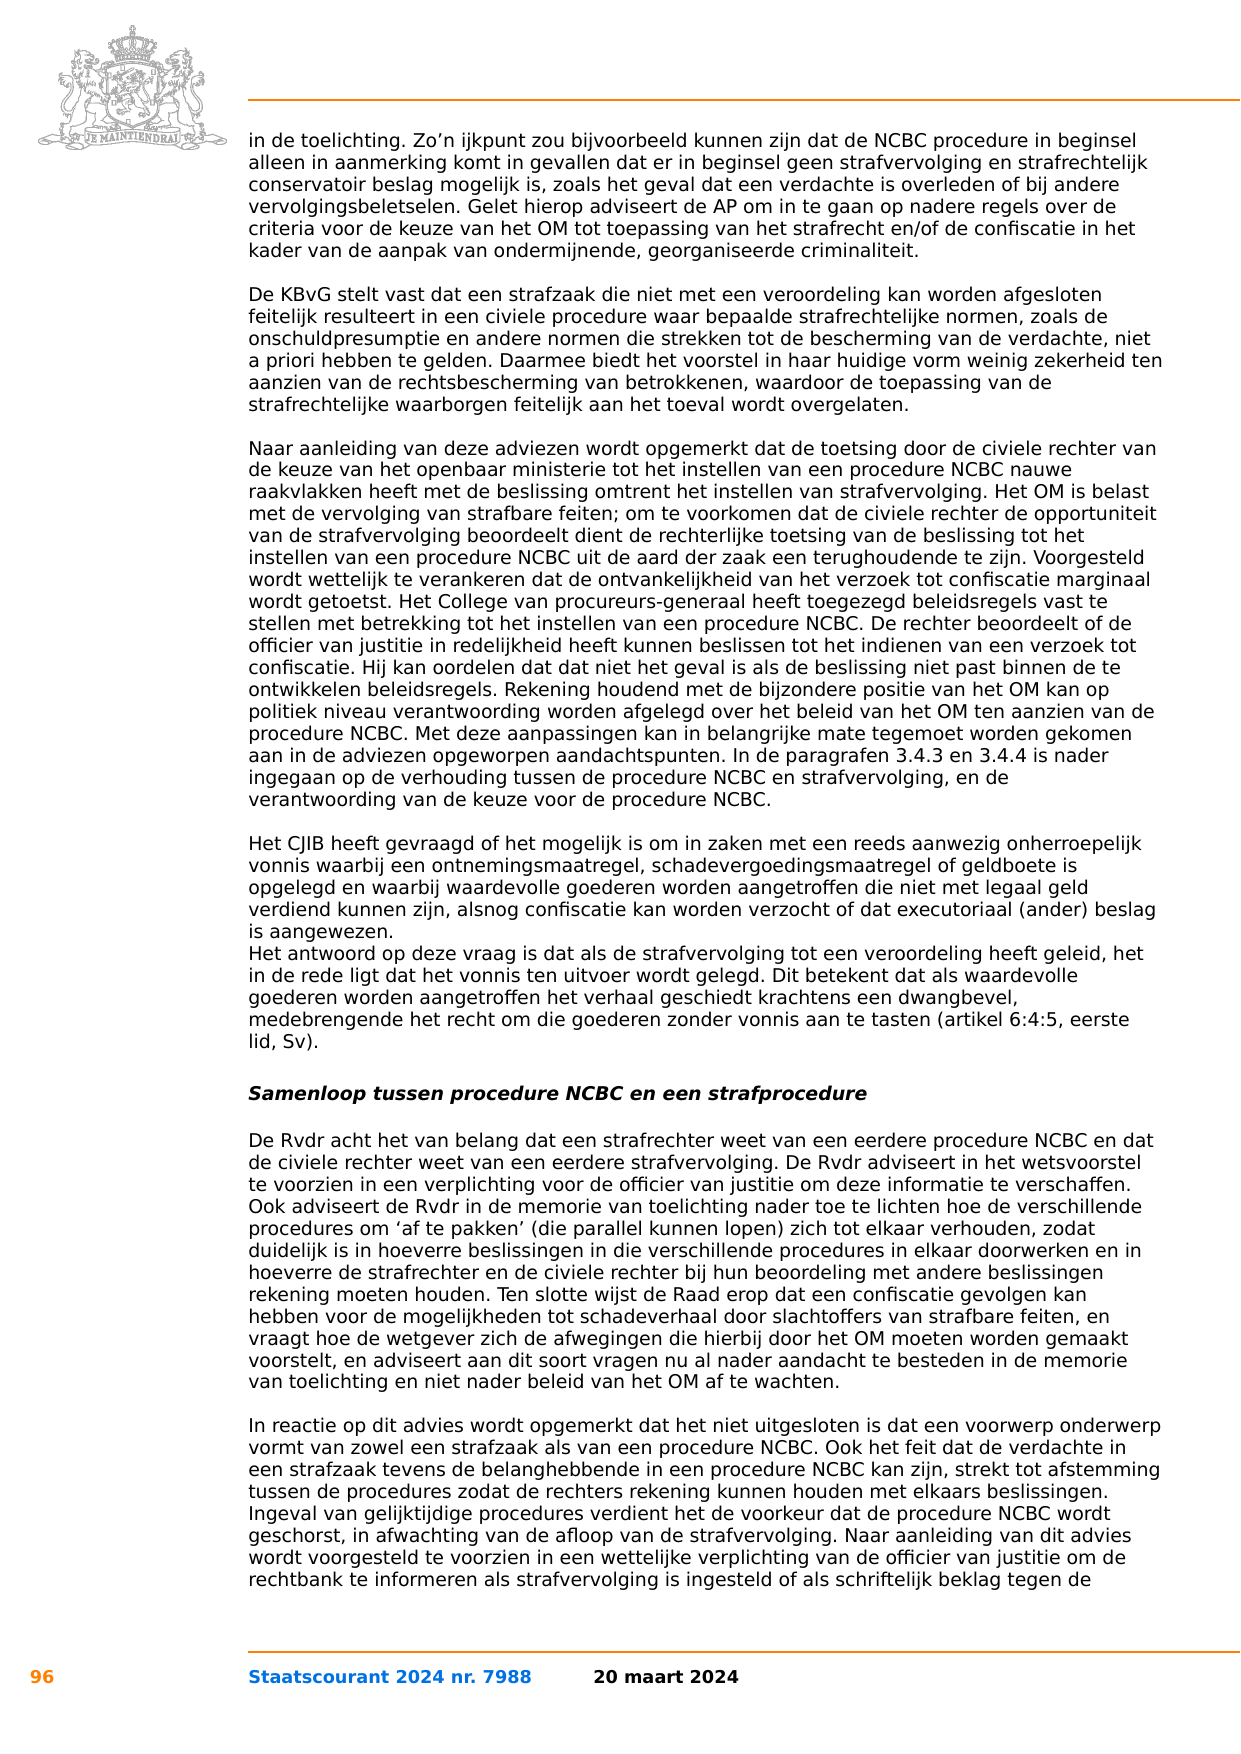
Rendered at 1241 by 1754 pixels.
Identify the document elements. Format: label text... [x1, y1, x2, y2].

text De Rvdr acht het van belang dat een strafrechter weet van een eerdere procedure NCBC en dat de civiele rechter weet van een eerdere strafvervolging. De Rvdr adviseert in het wetsvoorstel te voorzien in een verplichting voor de officier van justitie om deze informatie te verschaffen. Ook adviseert de Rvdr in de memorie van toelichting nader toe te lichten hoe de verschillende procedures om ‘af te pakken’ (die parallel kunnen lopen) zich tot elkaar verhouden, zodat duidelijk is in hoeverre beslissingen in die verschillende procedures in elkaar doorwerken en in hoeverre de strafrechter en de civiele rechter bij hun beoordeling met andere beslissingen rekening moeten houden. Ten slotte wijst de Raad erop dat een confiscatie gevolgen kan hebben voor de mogelijkheden tot schadeverhaal door slachtoffers van strafbare feiten, en vraagt hoe de wetgever zich de afwegingen die hierbij door het OM moeten worden gemaakt voorstelt, en adviseert aan dit soort vragen nu al nader aandacht te besteden in de memorie van toelichting en niet nader beleid van het OM af te wachten. [248, 1130, 1163, 1393]
picture [38, 25, 227, 150]
text Het CJIB heeft gevraagd of het mogelijk is om in zaken met een reeds aanwezig onherroepelijk vonnis waarbij een ontnemingsmaatregel, schadevergoedingsmaatregel of geldboete is opgelegd en waarbij waardevolle goederen worden aangetroffen die niet met legaal geld verdiend kunnen zijn, alsnog confiscatie kan worden verzocht of dat executoriaal (ander) beslag is aangewezen. [248, 833, 1163, 943]
text Naar aanleiding van deze adviezen wordt opgemerkt dat de toetsing door de civiele rechter van de keuze van het openbaar ministerie tot het instellen van een procedure NCBC nauwe raakvlakken heeft met de beslissing omtrent het instellen van strafvervolging. Het OM is belast met de vervolging van strafbare feiten; om te voorkomen dat de civiele rechter de opportuniteit van de strafvervolging beoordeelt dient de rechterlijke toetsing van de beslissing tot het instellen van een procedure NCBC uit de aard der zaak een terughoudende te zijn. Voorgesteld wordt wettelijk te verankeren dat de ontvankelijkheid van het verzoek tot confiscatie marginaal wordt getoetst. Het College van procureurs-generaal heeft toegezegd beleidsregels vast te stellen met betrekking tot het instellen van een procedure NCBC. De rechter beoordeelt of de officier van justitie in redelijkheid heeft kunnen beslissen tot het indienen van een verzoek tot confiscatie. Hij kan oordelen dat dat niet het geval is als de beslissing niet past binnen de te ontwikkelen beleidsregels. Rekening houdend met de bijzondere positie van het OM kan op politiek niveau verantwoording worden afgelegd over het beleid van het OM ten aanzien van de procedure NCBC. Met deze aanpassingen kan in belangrijke mate tegemoet worden gekomen aan in de adviezen opgeworpen aandachtspunten. In de paragrafen 3.4.3 en 3.4.4 is nader ingegaan op de verhouding tussen de procedure NCBC en strafvervolging, en de verantwoording van de keuze voor de procedure NCBC. [248, 437, 1163, 811]
text Het antwoord op deze vraag is dat als de strafvervolging tot een veroordeling heeft geleid, het in de rede ligt dat het vonnis ten uitvoer wordt gelegd. Dit betekent dat als waardevolle goederen worden aangetroffen het verhaal geschiedt krachtens een dwangbevel, medebrengende het recht om die goederen zonder vonnis aan te tasten (artikel 6:4:5, eerste lid, Sv). [248, 943, 1163, 1053]
text De KBvG stelt vast dat een strafzaak die niet met een veroordeling kan worden afgesloten feitelijk resulteert in een civiele procedure waar bepaalde strafrechtelijke normen, zoals de onschuldpresumptie en andere normen die strekken tot de bescherming van de verdachte, niet a priori hebben te gelden. Daarmee biedt het voorstel in haar huidige vorm weinig zekerheid ten aanzien van de rechtsbescherming van betrokkenen, waardoor de toepassing van de strafrechtelijke waarborgen feitelijk aan het toeval wordt overgelaten. [248, 284, 1163, 416]
subtitle Samenloop tussen procedure NCBC en een strafprocedure [248, 1083, 1163, 1105]
text In reactie op dit advies wordt opgemerkt dat het niet uitgesloten is dat een voorwerp onderwerp vormt van zowel een strafzaak als van een procedure NCBC. Ook het feit dat de verdachte in een strafzaak tevens de belanghebbende in een procedure NCBC kan zijn, strekt tot afstemming tussen de procedures zodat de rechters rekening kunnen houden met elkaars beslissingen. Ingeval van gelijktijdige procedures verdient het de voorkeur dat de procedure NCBC wordt geschorst, in afwachting van de afloop van de strafvervolging. Naar aanleiding van dit advies wordt voorgesteld te voorzien in een wettelijke verplichting van de officier van justitie om de rechtbank te informeren als strafvervolging is ingesteld of als schriftelijk beklag tegen de [248, 1415, 1163, 1591]
text in de toelichting. Zo’n ijkpunt zou bijvoorbeeld kunnen zijn dat de NCBC procedure in beginsel alleen in aanmerking komt in gevallen dat er in beginsel geen strafvervolging en strafrechtelijk conservatoir beslag mogelijk is, zoals het geval dat een verdachte is overleden of bij andere vervolgingsbeletselen. Gelet hierop adviseert de AP om in te gaan op nadere regels over de criteria voor de keuze van het OM tot toepassing van het strafrecht en/of de confiscatie in het kader van de aanpak van ondermijnende, georganiseerde criminaliteit. [248, 130, 1163, 262]
